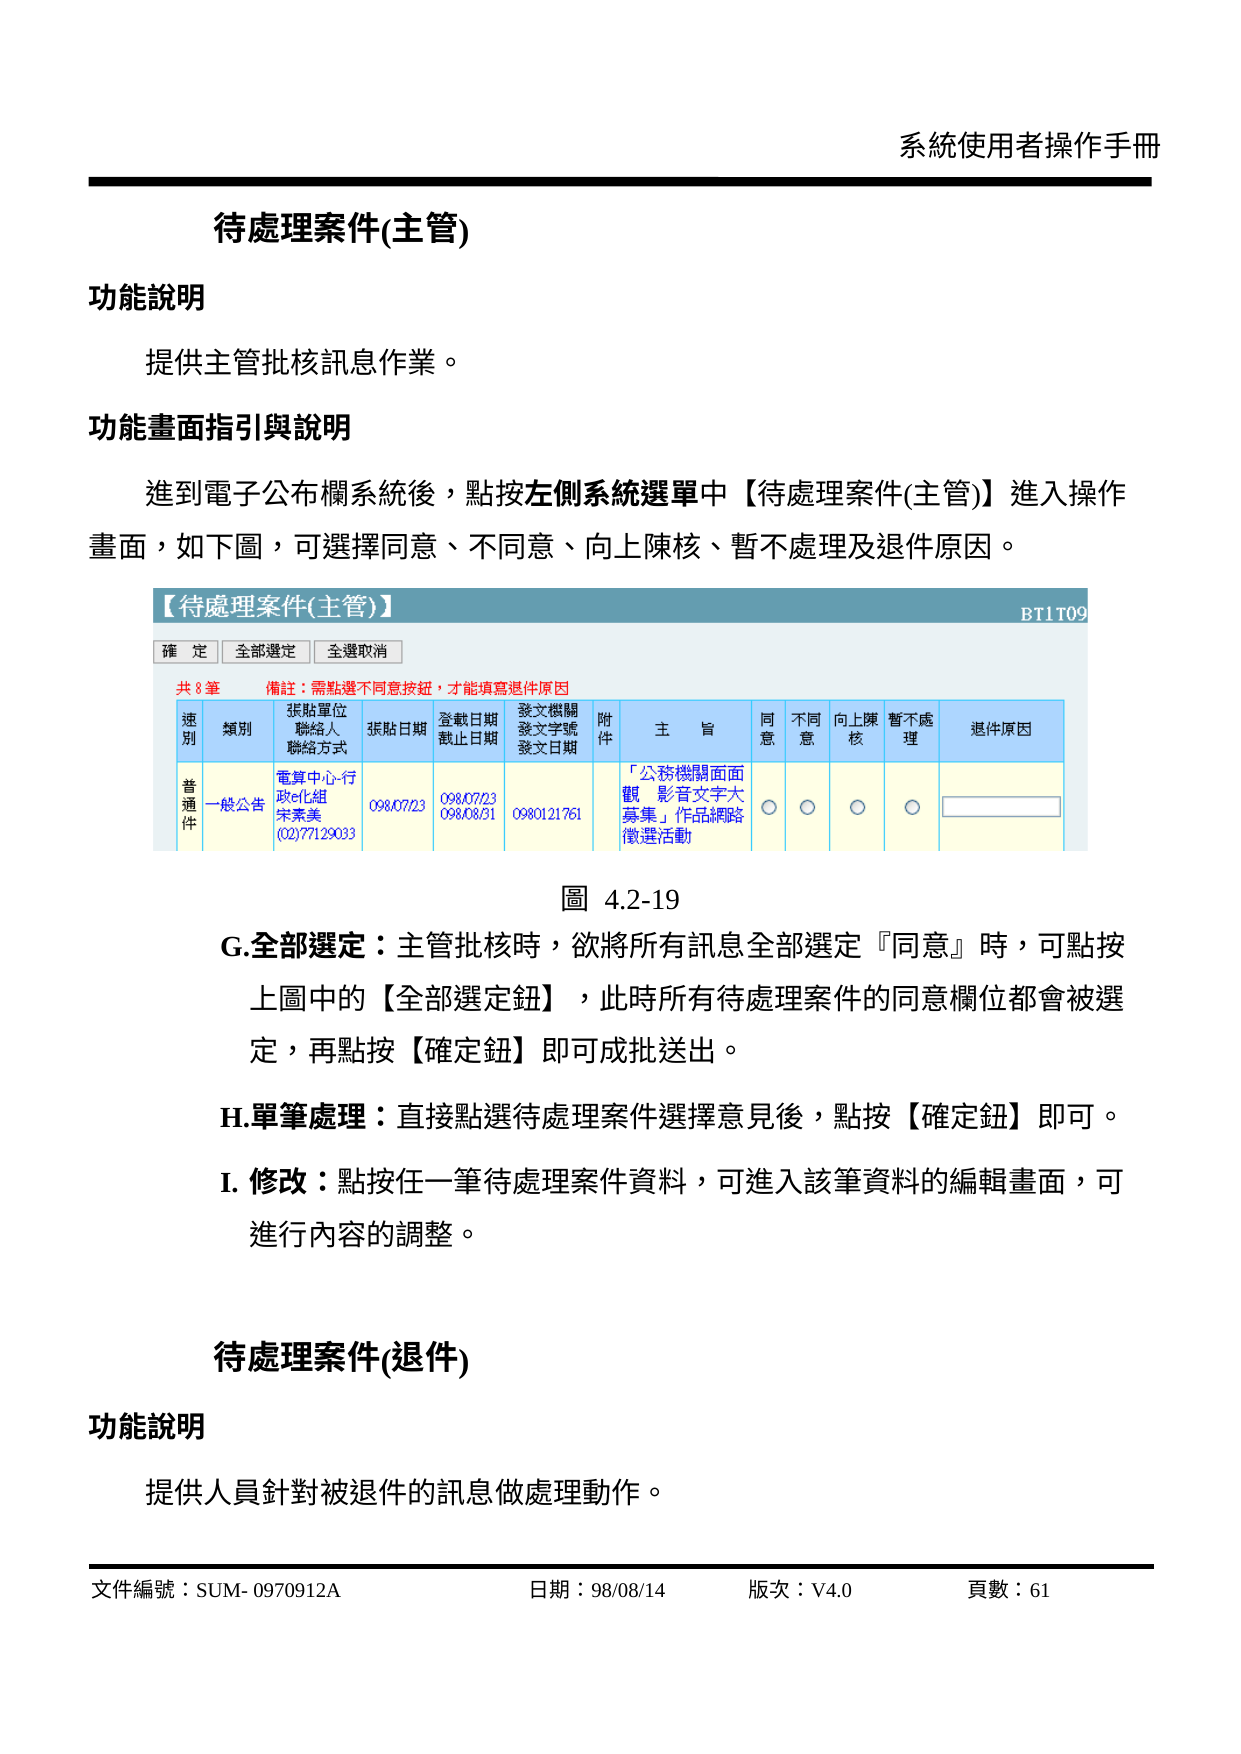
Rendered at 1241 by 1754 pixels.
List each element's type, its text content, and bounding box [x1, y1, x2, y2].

text 提供人員針對被退件的訊息做處理動作。 [89, 1469, 1152, 1511]
subtitle 全部選定：主管批核時，欲將所有訊息全部選定『同意』時，可點按上圖中的【全部選定鈕】，此時所有待處理案件的同意欄位都會被選定，再點按【確定鈕】即可成批送出。 [220, 922, 1152, 1070]
subtitle 待處理案件(主管) [214, 202, 1152, 250]
subtitle 功能畫面指引與說明 [89, 405, 1152, 447]
subtitle 修改：點按任一筆待處理案件資料，可進入該筆資料的編輯畫面，可進行內容的調整。 [220, 1159, 1152, 1254]
subtitle 單筆處理：直接點選待處理案件選擇意見後，點按【確定鈕】即可。 [220, 1093, 1152, 1136]
subtitle 待處理案件(退件) [214, 1331, 1152, 1379]
subtitle 功能說明 [89, 1404, 1152, 1446]
subtitle 功能說明 [89, 274, 1152, 317]
text 圖 4.2‑19 [89, 876, 1152, 918]
text 進到電子公布欄系統後，點按左側系統選單中【待處理案件(主管)】進入操作畫面，如下圖，可選擇同意、不同意、向上陳核、暫不處理及退件原因。 [89, 470, 1152, 565]
text 提供主管批核訊息作業。 [89, 340, 1152, 382]
